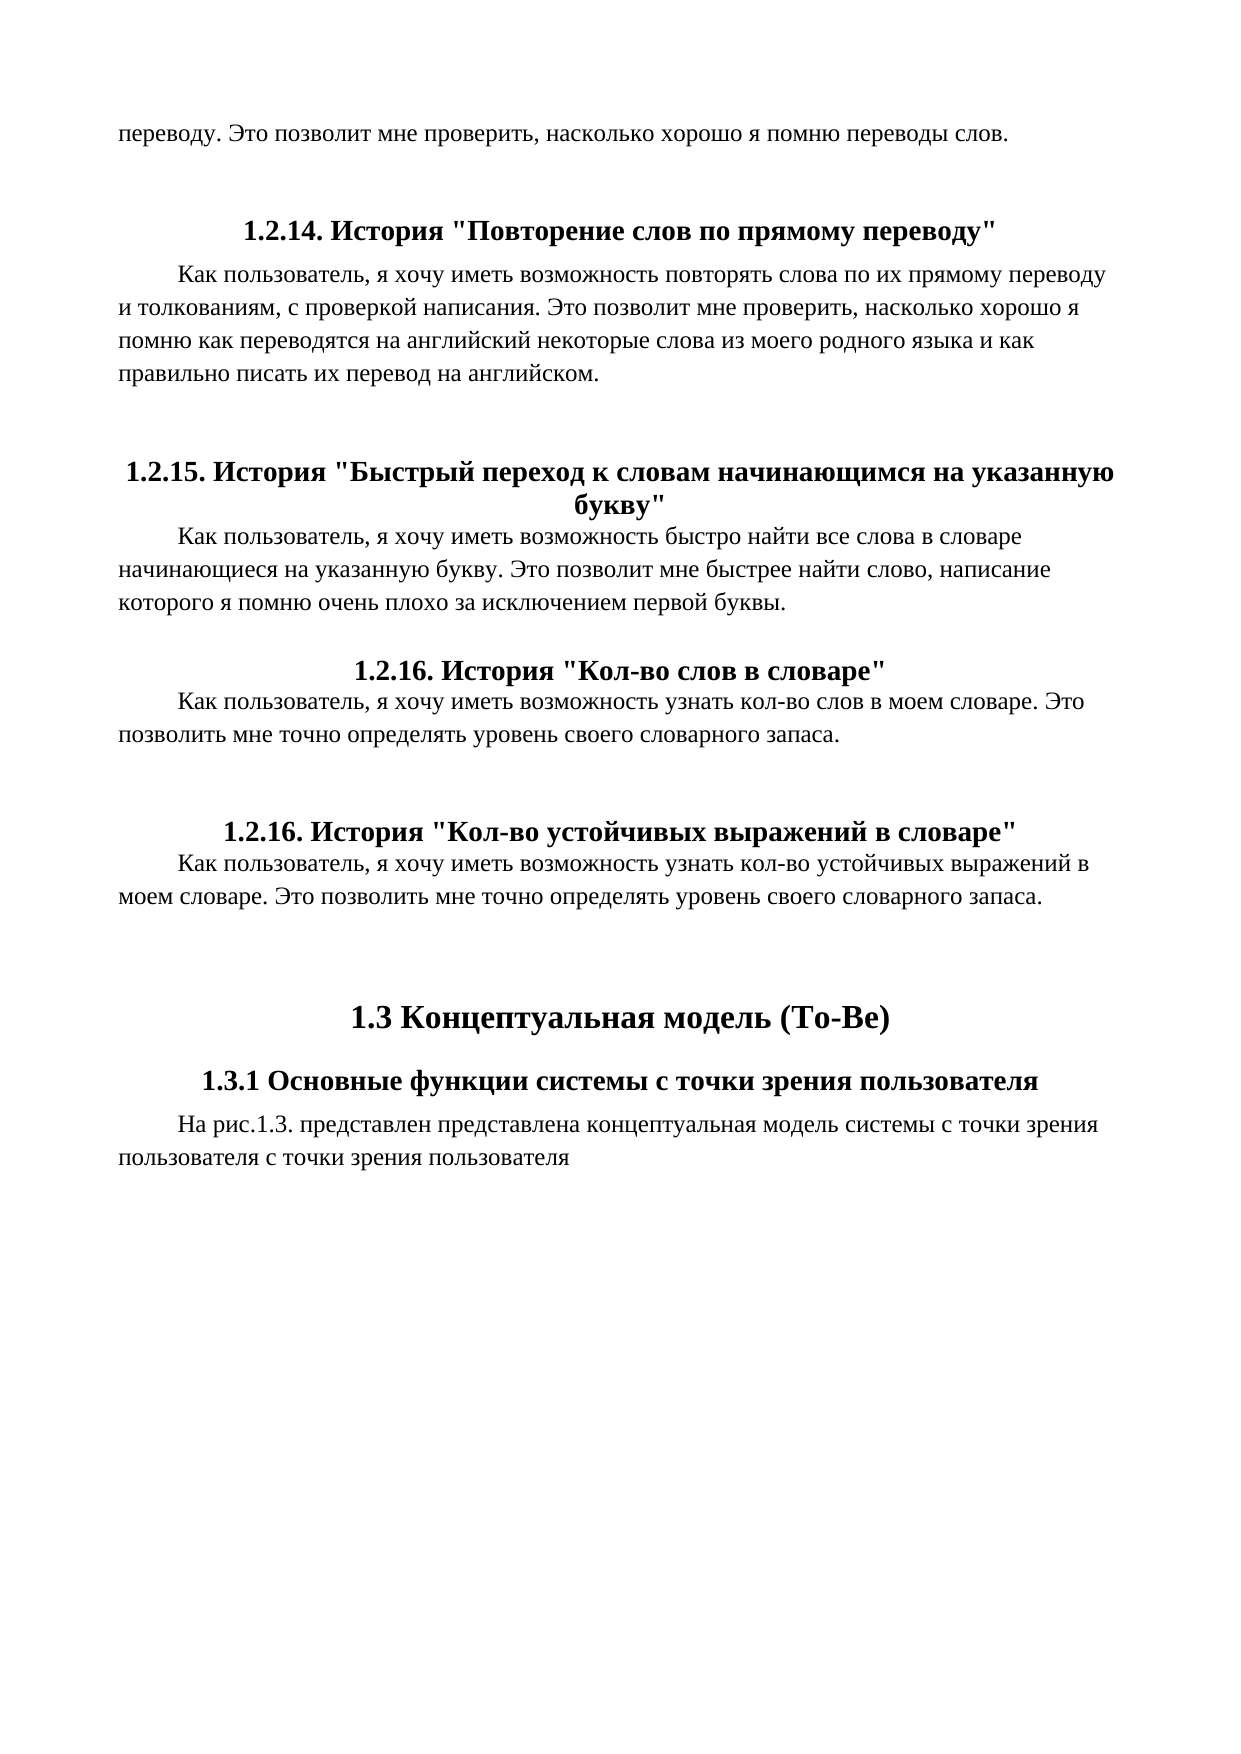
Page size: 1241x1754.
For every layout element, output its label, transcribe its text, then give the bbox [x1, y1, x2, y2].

subtitle 1.2.16. История "Кол-во устойчивых выражений в словаре" [118, 814, 1122, 848]
text Как пользователь, я хочу иметь возможность узнать кол-во устойчивых выражений в моем словаре. Это позволить мне точно определять уровень своего словарного запаса. [118, 848, 1122, 910]
subtitle 1.3.1 Основные функции системы с точки зрения пользователя [118, 1063, 1122, 1096]
text переводу. Это позволит мне проверить, насколько хорошо я помню переводы слов. [118, 118, 1122, 147]
text Как пользователь, я хочу иметь возможность быстро найти все слова в словаре начинающиеся на указанную букву. Это позволит мне быстрее найти слово, написание которого я помню очень плохо за исключением первой буквы. [118, 521, 1122, 616]
text Как пользователь, я хочу иметь возможность узнать кол-во слов в моем словаре. Это позволить мне точно определять уровень своего словарного запаса. [118, 686, 1122, 748]
text На рис.1.3. представлен представлена концептуальная модель системы с точки зрения пользователя с точки зрения пользователя [118, 1109, 1122, 1171]
subtitle 1.3 Концептуальная модель (To-Be) [118, 997, 1122, 1036]
subtitle 1.2.14. История "Повторение слов по прямому переводу" [118, 213, 1122, 247]
subtitle 1.2.16. История "Кол-во слов в словаре" [118, 653, 1122, 686]
text Как пользователь, я хочу иметь возможность повторять слова по их прямому переводу и толкованиям, с проверкой написания. Это позволит мне проверить, насколько хорошо я помню как переводятся на английский некоторые слова из моего родного языка и как правильно писать их перевод на английском. [118, 259, 1122, 387]
subtitle 1.2.15. История "Быстрый переход к словам начинающимся на указанную букву" [118, 454, 1122, 521]
